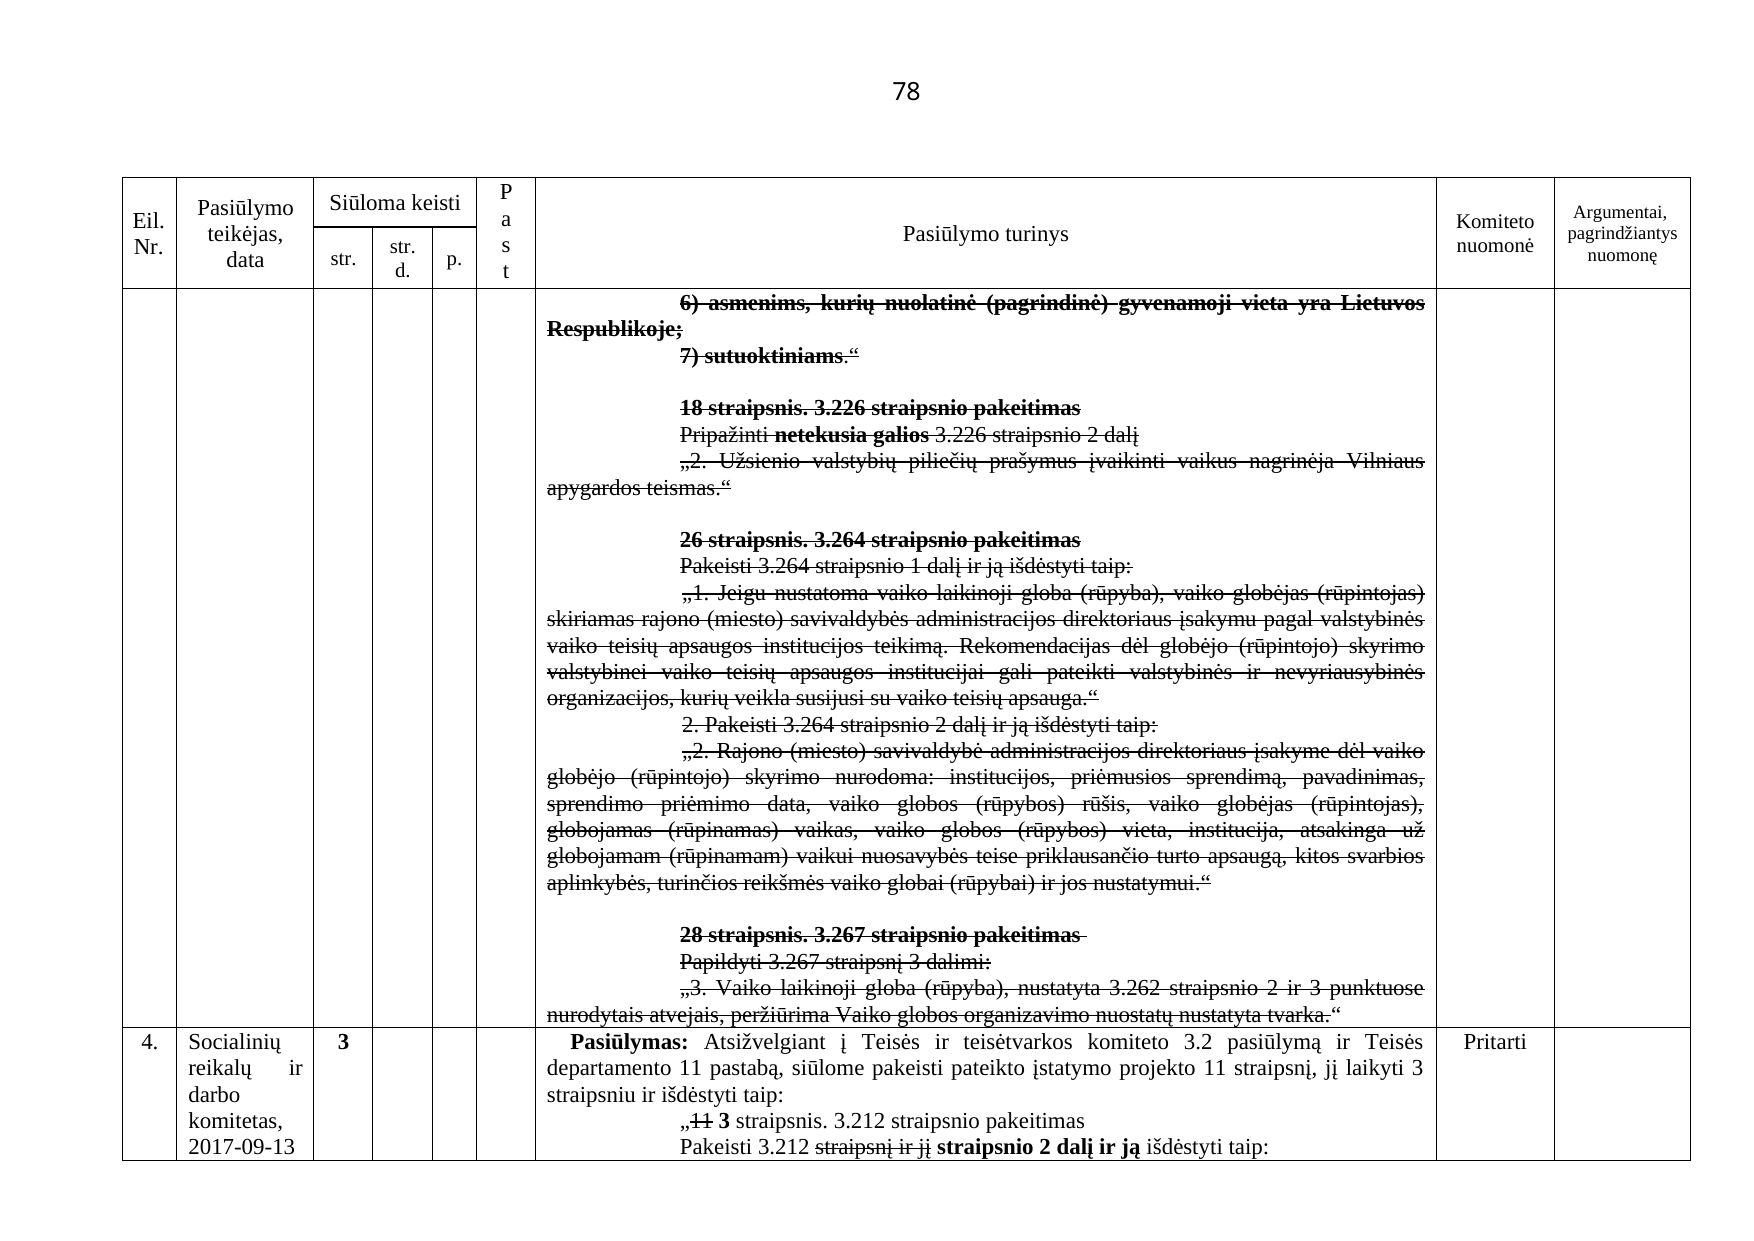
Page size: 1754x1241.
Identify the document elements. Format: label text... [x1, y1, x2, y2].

table_cell [373, 1028, 432, 1160]
table_cell [477, 1028, 535, 1160]
table_cell [177, 289, 313, 1027]
table_cell [433, 289, 476, 1027]
table_header Komiteto nuomonė [1437, 178, 1554, 288]
table_cell [1555, 1028, 1690, 1160]
table_cell Pritarti [1437, 1028, 1554, 1160]
table_cell [123, 289, 176, 1027]
table_header Pastabos [477, 178, 535, 288]
table_cell [433, 1028, 476, 1160]
table_header Pasiūlymo turinys [536, 178, 1436, 288]
table_cell p. [433, 228, 476, 288]
table_cell [1437, 289, 1554, 1027]
table_cell [314, 289, 372, 1027]
table_header Eil. Nr. [123, 178, 176, 288]
table_cell Pasiūlymas: Atsižvelgiant į Teisės ir teisėtvarkos komiteto 3.2 pasiūlymą ir Teisės departamento 11 pastabą, siūlome pakeisti pateikto įstatymo projekto 11 straipsnį, jį laikyti 3 straipsniu ir išdėstyti taip: „11 3 straipsnis. 3.212 straipsnio pakeitimas Pakeisti 3.212 straipsnį ir jį straipsnio 2 dalį ir ją išdėstyti taip: [536, 1028, 1436, 1160]
table_cell [1555, 289, 1690, 1027]
table_cell 3 [314, 1028, 372, 1160]
table_cell 6) asmenims, kurių nuolatinė (pagrindinė) gyvenamoji vieta yra Lietuvos Respublikoje; 7) sutuoktiniams.“ 18 straipsnis. 3.226 straipsnio pakeitimas Pripažinti netekusia galios 3.226 straipsnio 2 dalį „2. Užsienio valstybių piliečių prašymus įvaikinti vaikus nagrinėja Vilniaus apygardos teismas.“ 26 straipsnis. 3.264 straipsnio pakeitimas Pakeisti 3.264 straipsnio 1 dalį ir ją išdėstyti taip: „1. Jeigu nustatoma vaiko laikinoji globa (rūpyba), vaiko globėjas (rūpintojas) skiriamas rajono (miesto) savivaldybės administracijos direktoriaus įsakymu pagal valstybinės vaiko teisių apsaugos institucijos teikimą. Rekomendacijas dėl globėjo (rūpintojo) skyrimo valstybinei vaiko teisių apsaugos institucijai gali pateikti valstybinės ir nevyriausybinės organizacijos, kurių veikla susijusi su vaiko teisių apsauga.“ 2. Pakeisti 3.264 straipsnio 2 dalį ir ją išdėstyti taip: „2. Rajono (miesto) savivaldybė administracijos direktoriaus įsakyme dėl vaiko globėjo (rūpintojo) skyrimo nurodoma: institucijos, priėmusios sprendimą, pavadinimas, sprendimo priėmimo data, vaiko globos (rūpybos) rūšis, vaiko globėjas (rūpintojas), globojamas (rūpinamas) vaikas, vaiko globos (rūpybos) vieta, institucija, atsakinga už globojamam (rūpinamam) vaikui nuosavybės teise priklausančio turto apsaugą, kitos svarbios aplinkybės, turinčios reikšmės vaiko globai (rūpybai) ir jos nustatymui.“ 28 straipsnis. 3.267 straipsnio pakeitimas Papildyti 3.267 straipsnį 3 dalimi: „3. Vaiko laikinoji globa (rūpyba), nustatyta 3.262 straipsnio 2 ir 3 punktuose nurodytais atvejais, peržiūrima Vaiko globos organizavimo nuostatų nustatyta tvarka.“ [536, 289, 1436, 1027]
table_cell 4. [123, 1028, 176, 1160]
table_cell str. [314, 228, 372, 288]
table_cell [373, 289, 432, 1027]
table_header Argumentai, pagrindžiantys nuomonę [1555, 178, 1690, 288]
table_header Pasiūlymo teikėjas, data [177, 178, 313, 288]
table_header Siūloma keisti [314, 178, 476, 226]
table_cell Socialinių reikalų ir darbo komitetas, 2017-09-13 [177, 1028, 313, 1160]
table_cell str. d. [373, 228, 432, 288]
table_cell [477, 289, 535, 1027]
